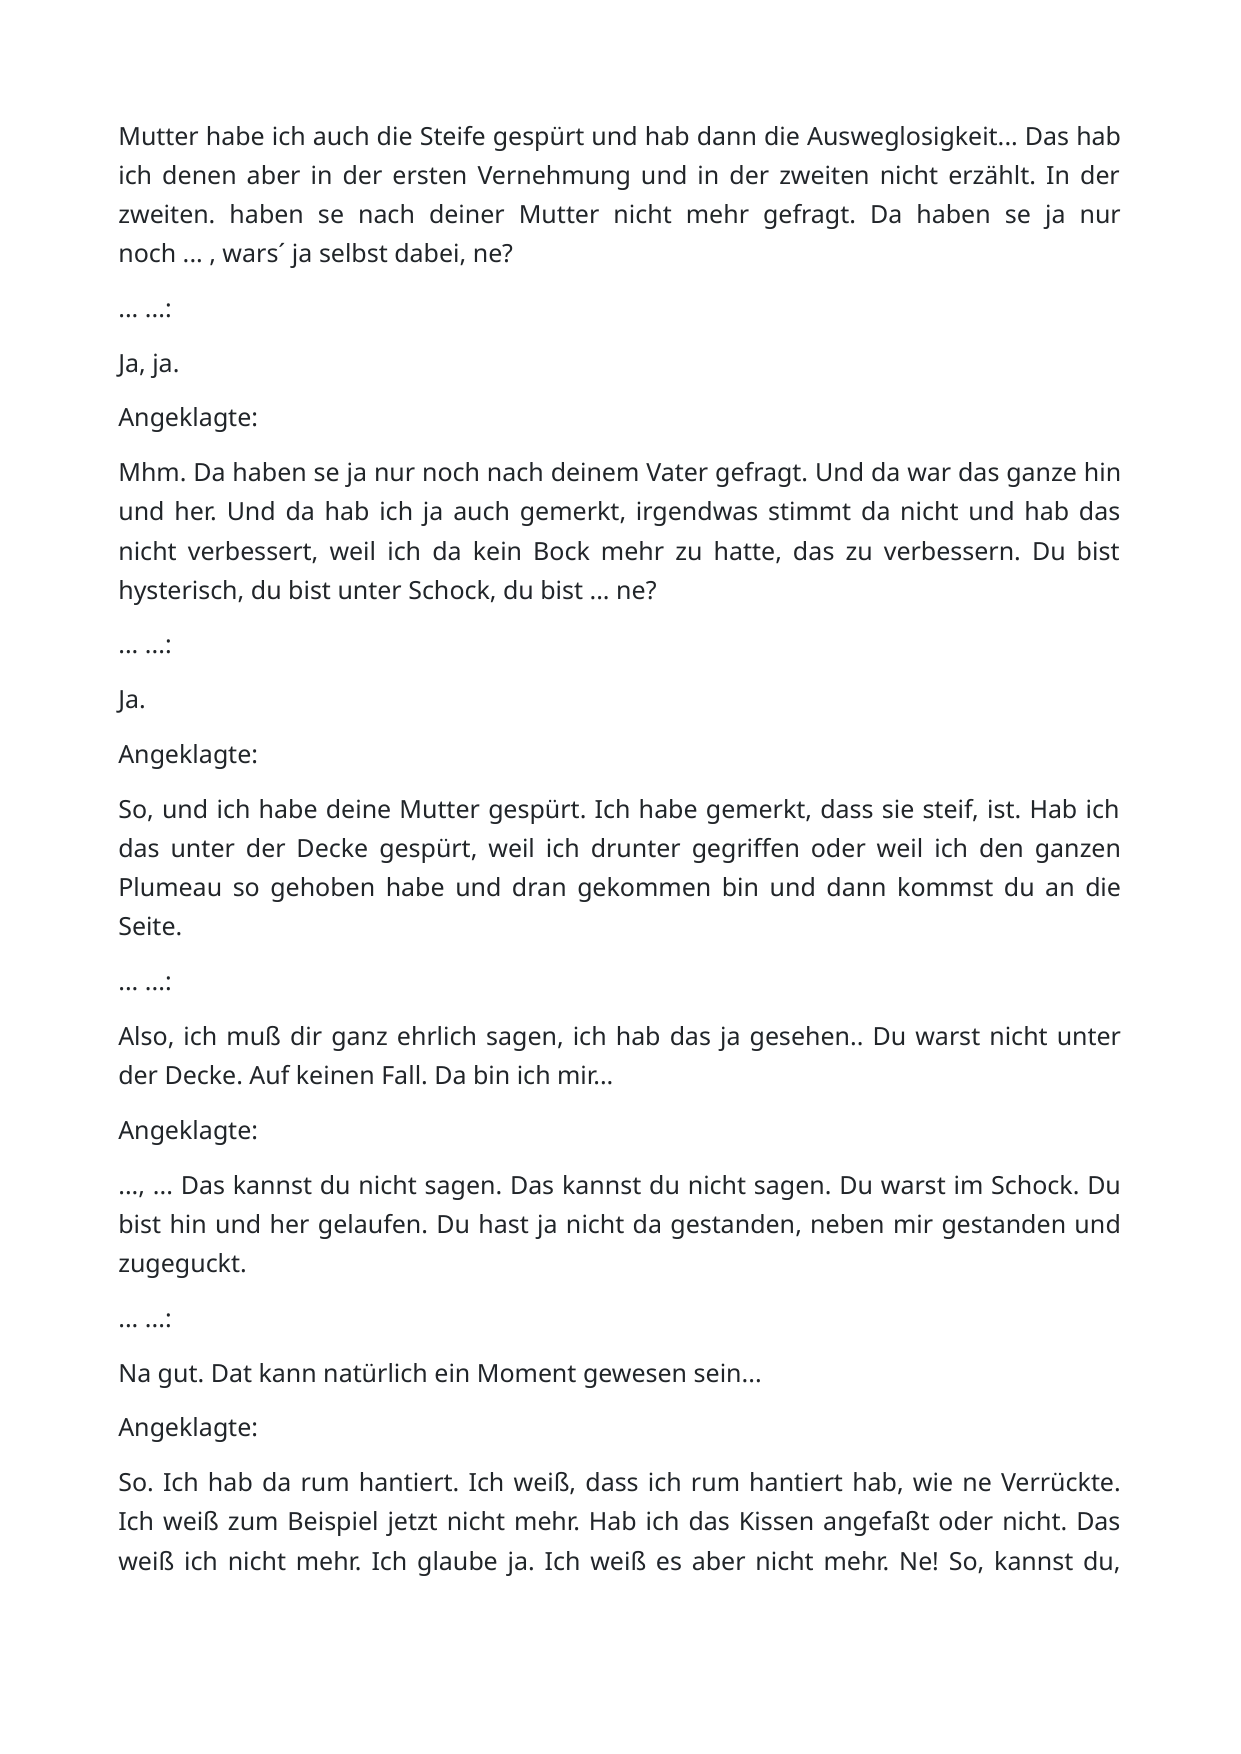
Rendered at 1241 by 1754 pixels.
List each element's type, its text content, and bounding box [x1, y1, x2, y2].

text Angeklagte: [118, 1112, 1122, 1147]
text ... ...: [118, 964, 1122, 998]
text Angeklagte: [118, 737, 1122, 771]
text Also, ich muß dir ganz ehrlich sagen, ich hab das ja gesehen.. Du warst nicht unter der Decke. Auf keinen Fall. Da bin ich mir... [118, 1018, 1122, 1092]
text Ja, ja. [118, 345, 1122, 379]
text So, und ich habe deine Mutter gespürt. Ich habe gemerkt, dass sie steif, ist. Hab ich das unter der Decke gespürt, weil ich drunter gegriffen oder weil ich den ganzen Plumeau so gehoben habe und dran gekommen bin und dann kommst du an die Seite. [118, 791, 1122, 943]
text ... ...: [118, 627, 1122, 661]
text Angeklagte: [118, 1410, 1122, 1444]
text Angeklagte: [118, 400, 1122, 434]
text Ja. [118, 682, 1122, 716]
text ... ...: [118, 1300, 1122, 1334]
text So. Ich hab da rum hantiert. Ich weiß, dass ich rum hantiert hab, wie ne Verrückte. Ich weiß zum Beispiel jetzt nicht mehr. Hab ich das Kissen angefaßt oder nicht. Das weiß ich nicht mehr. Ich glaube ja. Ich weiß es aber nicht mehr. Ne! So, kannst du, [118, 1465, 1122, 1577]
text ... ...: [118, 290, 1122, 324]
text Mutter habe ich auch die Steife gespürt und hab dann die Ausweglosigkeit... Das hab ich denen aber in der ersten Vernehmung und in der zweiten nicht erzählt. In der zweiten. haben se nach deiner Mutter nicht mehr gefragt. Da haben se ja nur noch ... , wars´ ja selbst dabei, ne? [118, 118, 1122, 270]
text Mhm. Da haben se ja nur noch nach deinem Vater gefragt. Und da war das ganze hin und her. Und da hab ich ja auch gemerkt, irgendwas stimmt da nicht und hab das nicht verbessert, weil ich da kein Bock mehr zu hatte, das zu verbessern. Du bist hysterisch, du bist unter Schock, du bist ... ne? [118, 455, 1122, 606]
text ..., ... Das kannst du nicht sagen. Das kannst du nicht sagen. Du warst im Schock. Du bist hin und her gelaufen. Du hast ja nicht da gestanden, neben mir gestanden und zugeguckt. [118, 1167, 1122, 1280]
text Na gut. Dat kann natürlich ein Moment gewesen sein... [118, 1355, 1122, 1389]
